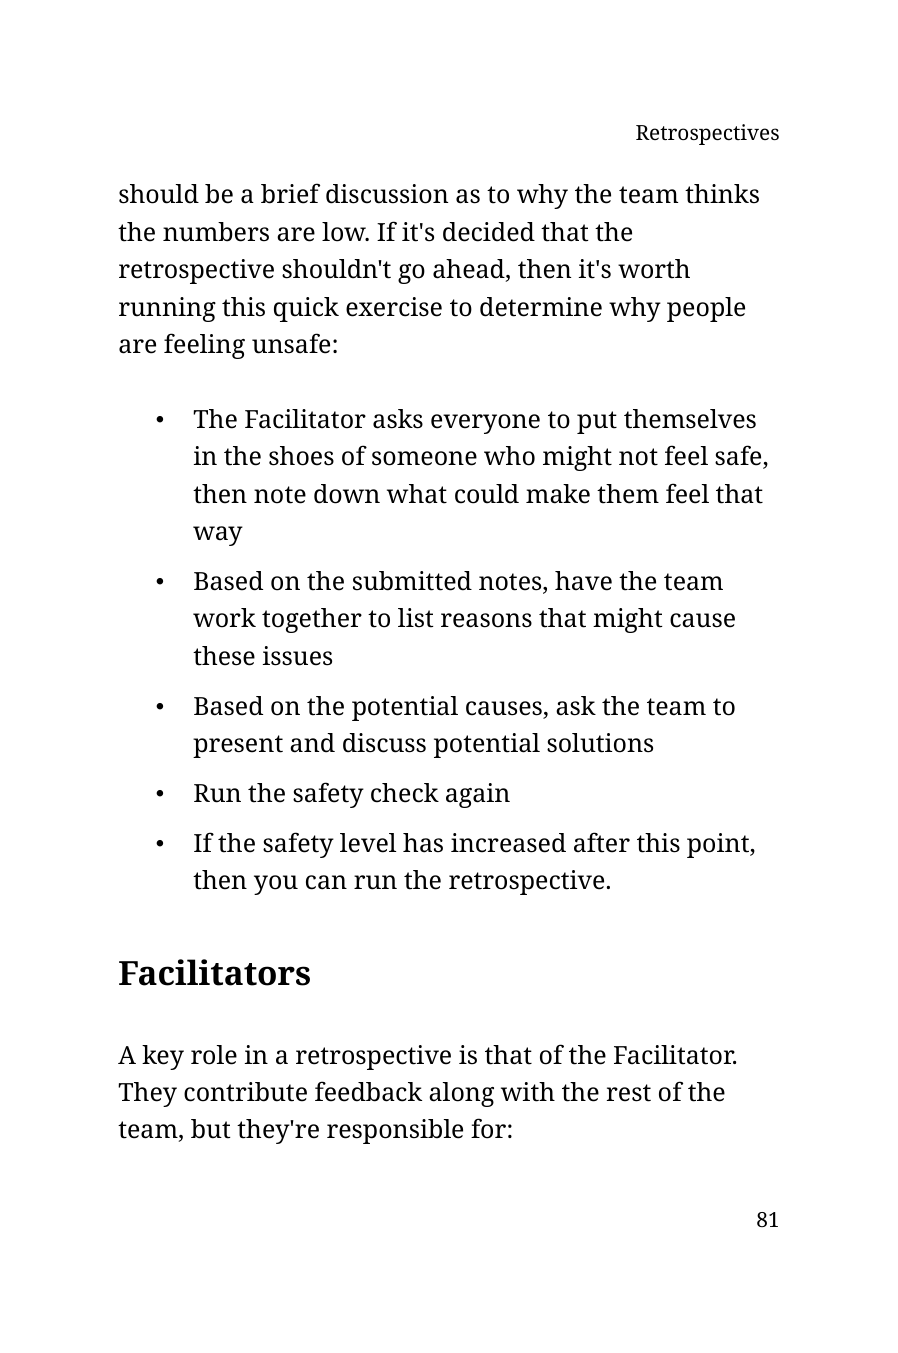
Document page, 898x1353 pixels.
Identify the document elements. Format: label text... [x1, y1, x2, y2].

list Based on the potential causes, ask the team to present and discuss potential solutions [156, 688, 779, 760]
list If the safety level has increased after this point, then you can run the retrospective. [156, 825, 779, 897]
subtitle Facilitators [118, 950, 779, 996]
list Run the safety check again [156, 776, 779, 809]
list Based on the submitted notes, have the team work together to list reasons that might cause these issues [156, 563, 779, 672]
text A key role in a retrospective is that of the Facilitator. They contribute feedback along with the rest of the team, but they're responsible for: [118, 1037, 779, 1146]
list The Facilitator asks everyone to put themselves in the shoes of someone who might not feel safe, then note down what could make them feel that way [156, 401, 779, 548]
text should be a brief discussion as to why the team thinks the numbers are low. If it's decided that the retrospective shouldn't go ahead, then it's worth running this quick exercise to determine why people are feeling unsafe: [118, 177, 779, 361]
